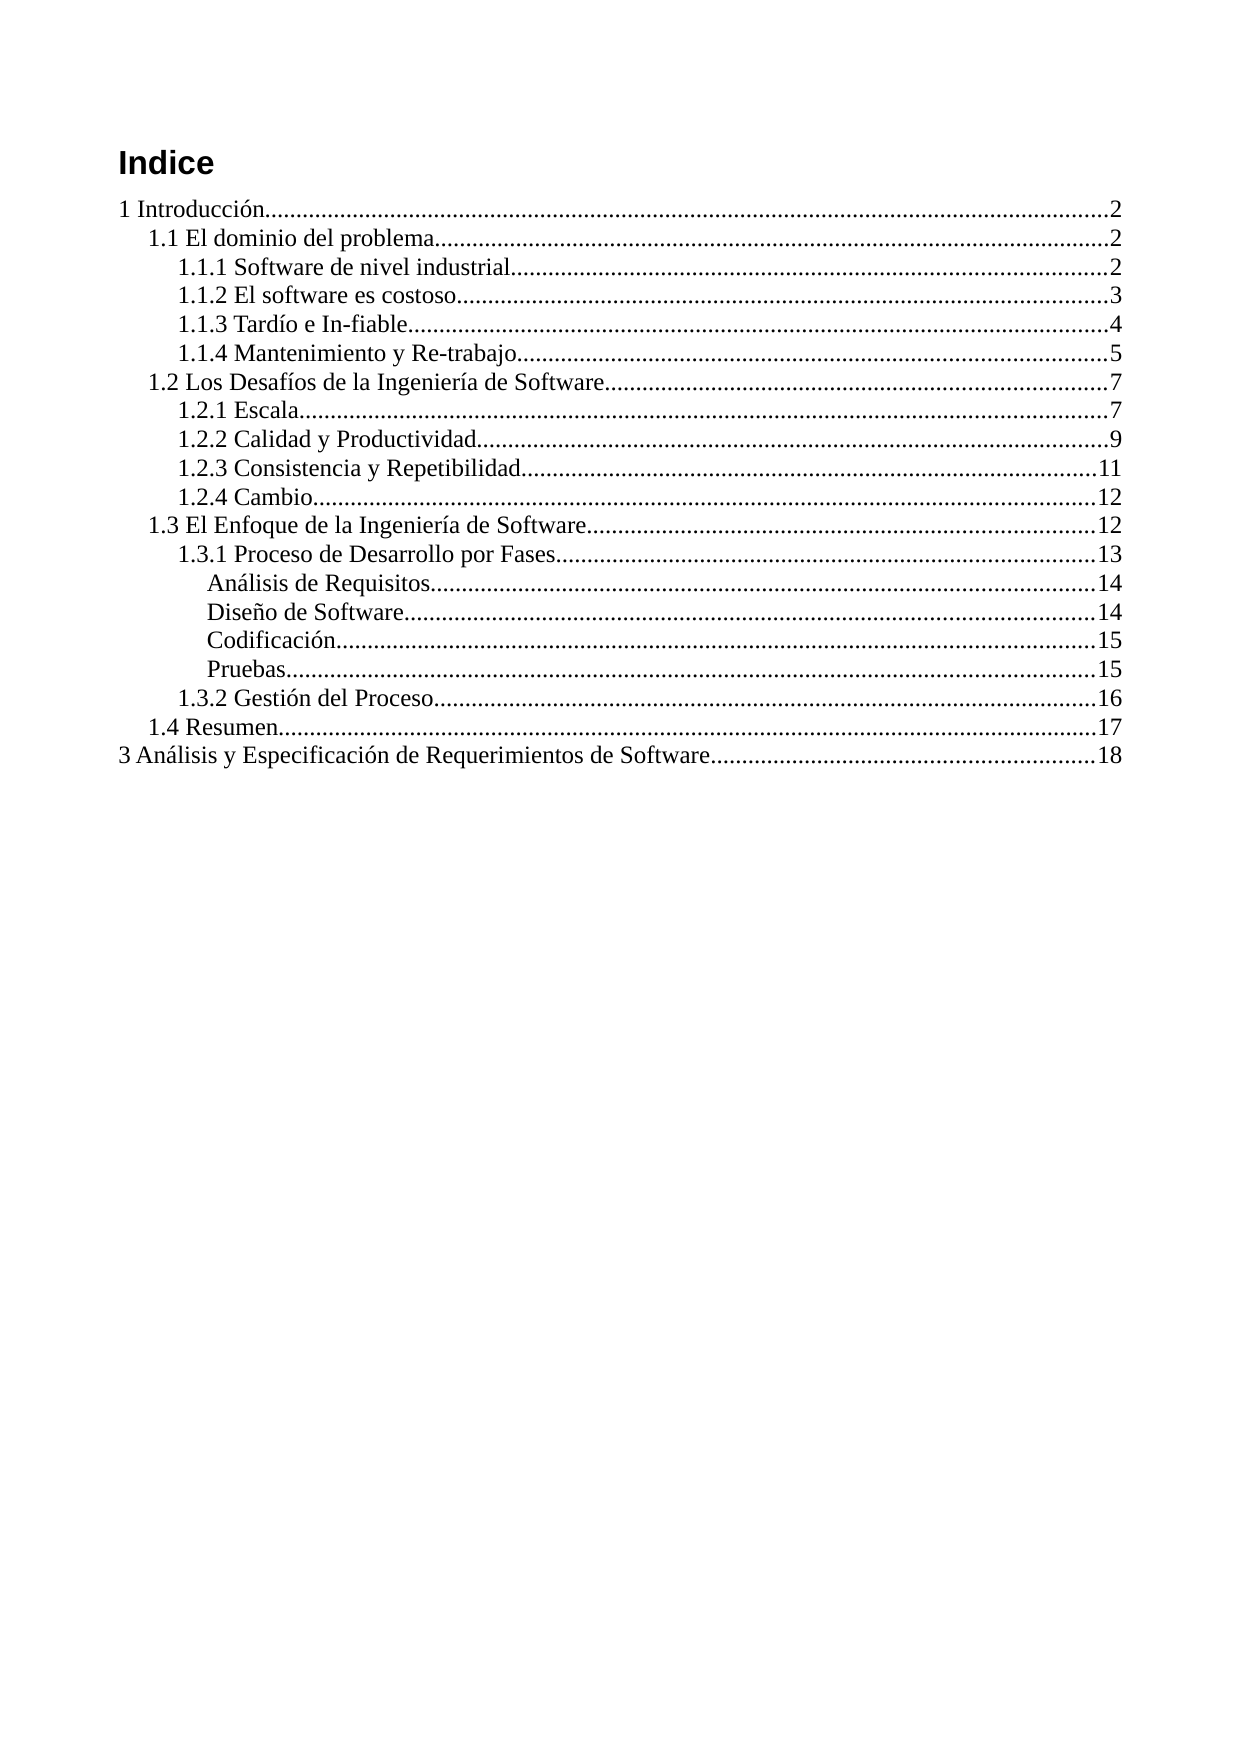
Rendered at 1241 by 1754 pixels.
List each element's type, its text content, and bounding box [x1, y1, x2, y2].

text 1.1.4 Mantenimiento y Re-trabajo 5 [177, 338, 1122, 367]
text 1.2.4 Cambio 12 [177, 482, 1122, 510]
text 1.2.3 Consistencia y Repetibilidad 11 [177, 453, 1122, 482]
text 1.1.3 Tardío e In-fiable 4 [177, 309, 1122, 338]
text Análisis de Requisitos 14 [207, 568, 1122, 597]
text 1.1.1 Software de nivel industrial 2 [177, 252, 1122, 280]
text 1.3.1 Proceso de Desarrollo por Fases 13 [177, 539, 1122, 568]
text Diseño de Software 14 [207, 597, 1122, 625]
text 1.3 El Enfoque de la Ingeniería de Software 12 [148, 510, 1122, 539]
text 1.2.1 Escala 7 [177, 395, 1122, 424]
text Codificación 15 [207, 625, 1122, 654]
text 1.2 Los Desafíos de la Ingeniería de Software 7 [148, 367, 1122, 395]
text 1.4 Resumen 17 [148, 712, 1122, 740]
text 1 Introducción 2 [118, 194, 1122, 223]
text 1.1.2 El software es costoso 3 [177, 280, 1122, 309]
text 1.2.2 Calidad y Productividad 9 [177, 424, 1122, 453]
text 1.1 El dominio del problema 2 [148, 223, 1122, 252]
subtitle Indice [118, 143, 1122, 182]
text 1.3.2 Gestión del Proceso 16 [177, 683, 1122, 712]
text Pruebas 15 [207, 654, 1122, 683]
text 3 Análisis y Especificación de Requerimientos de Software 18 [118, 740, 1122, 769]
